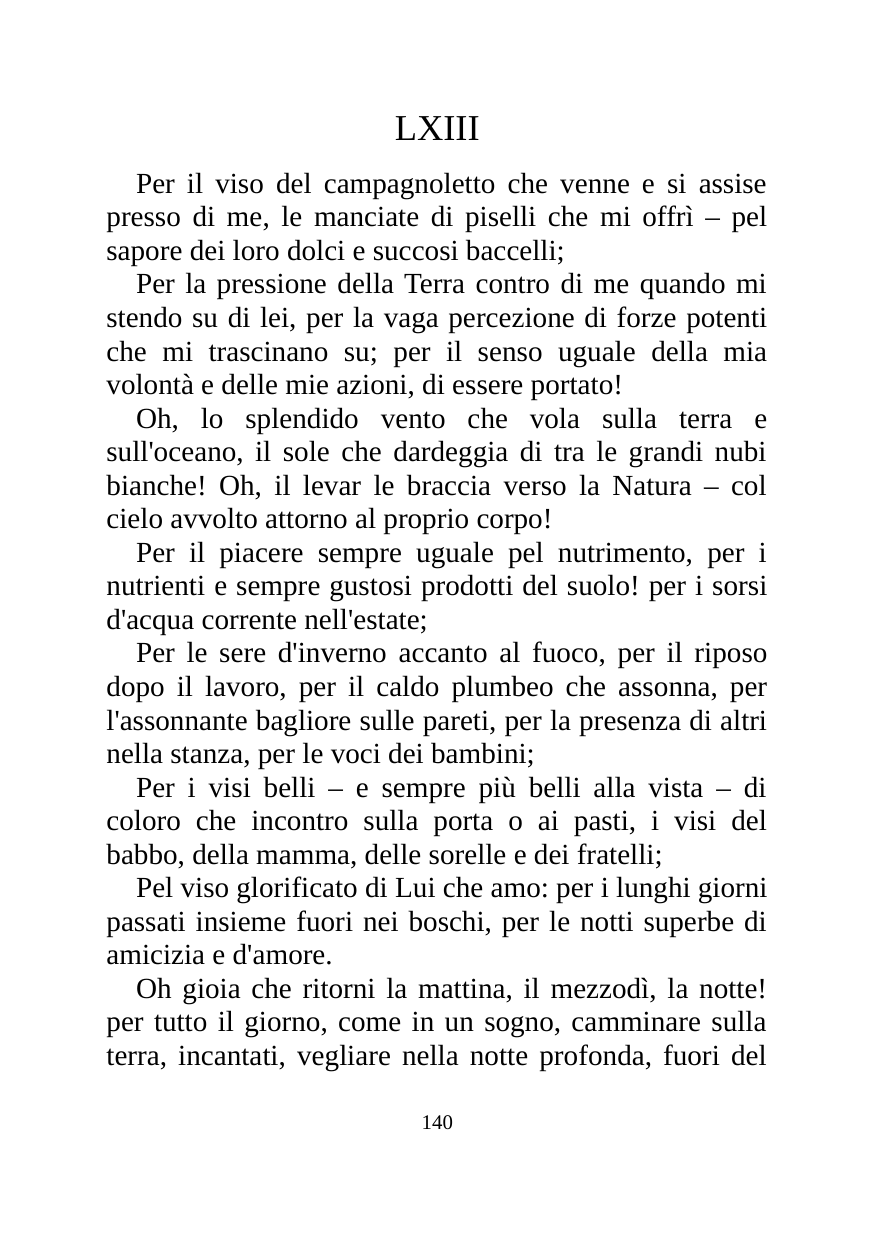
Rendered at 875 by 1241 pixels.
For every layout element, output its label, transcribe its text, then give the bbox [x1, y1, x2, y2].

text Oh, lo splendido vento che vola sulla terra e sull'oceano, il sole che dardeggia di tra le grandi nubi bianche! Oh, il levar le braccia verso la Natura – col cielo avvolto attorno al proprio corpo! [106, 401, 768, 535]
text Per il viso del campagnoletto che venne e si assise presso di me, le manciate di piselli che mi offrì – pel sapore dei loro dolci e succosi baccelli; [106, 166, 768, 267]
text Per i visi belli – e sempre più belli alla vista – di coloro che incontro sulla porta o ai pasti, i visi del babbo, della mamma, delle sorelle e dei fratelli; [106, 770, 768, 870]
text Per la pressione della Terra contro di me quando mi stendo su di lei, per la vaga percezione di forze potenti che mi trascinano su; per il senso uguale della mia volontà e delle mie azioni, di essere portato! [106, 267, 768, 401]
text Per le sere d'inverno accanto al fuoco, per il riposo dopo il lavoro, per il caldo plumbeo che assonna, per l'assonnante bagliore sulle pareti, per la presenza di altri nella stanza, per le voci dei bambini; [106, 636, 768, 770]
text Oh gioia che ritorni la mattina, il mezzodì, la notte! per tutto il giorno, come in un sogno, camminare sulla terra, incantati, vegliare nella notte profonda, fuori del [106, 971, 768, 1072]
text Per il piacere sempre uguale pel nutrimento, per i nutrienti e sempre gustosi prodotti del suolo! per i sorsi d'acqua corrente nell'estate; [106, 535, 768, 636]
text Pel viso glorificato di Lui che amo: per i lunghi giorni passati insieme fuori nei boschi, per le notti superbe di amicizia e d'amore. [106, 870, 768, 971]
subtitle LXIII [106, 106, 768, 148]
